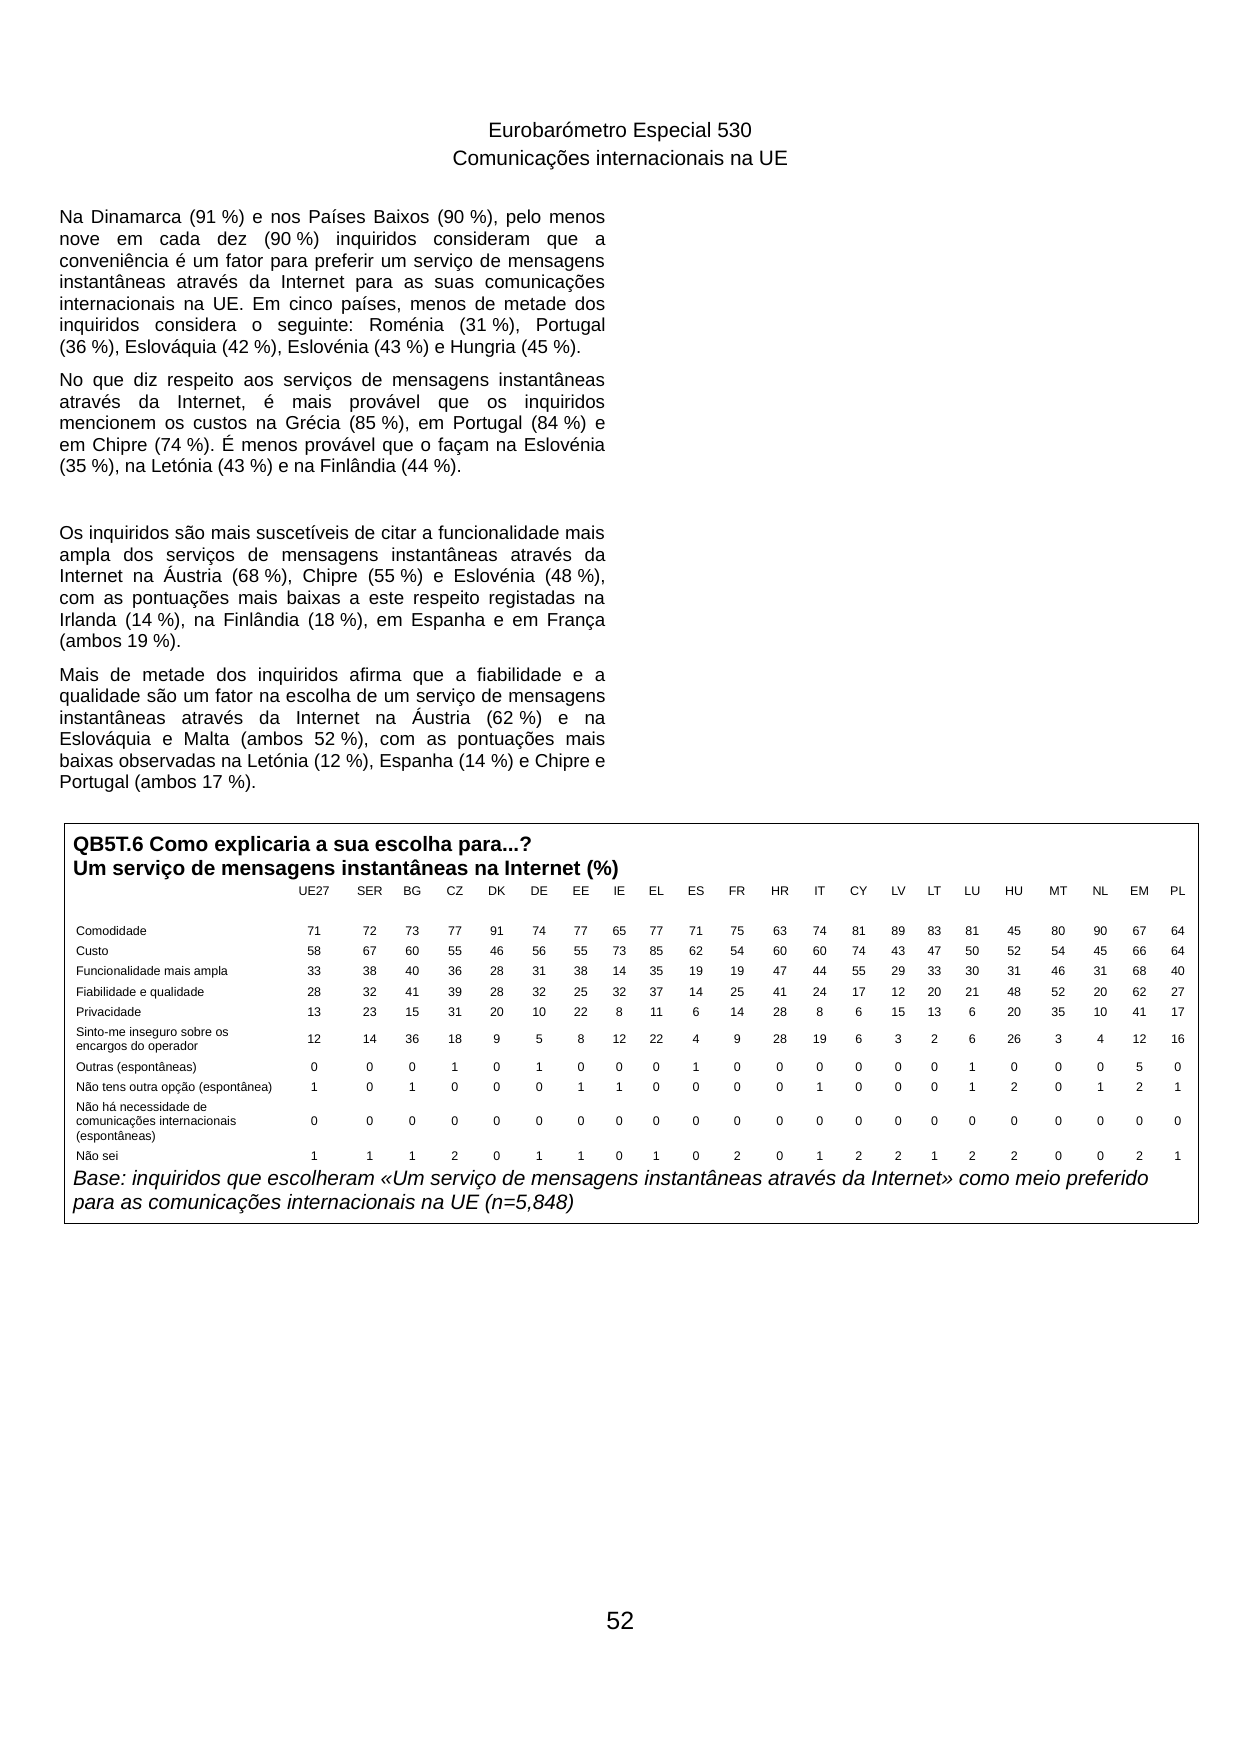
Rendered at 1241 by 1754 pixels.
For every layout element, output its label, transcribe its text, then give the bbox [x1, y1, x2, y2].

table_cell 0 [758, 1097, 802, 1146]
table_cell 89 [880, 921, 916, 941]
table_cell 1 [952, 1076, 992, 1097]
table_cell 1 [560, 1146, 601, 1166]
table_header IE [601, 880, 637, 900]
table_cell 31 [1080, 961, 1120, 981]
table_cell 1 [637, 1146, 675, 1166]
table_cell 63 [758, 921, 802, 941]
table_cell 13 [916, 1001, 952, 1022]
table_cell 1 [390, 1076, 434, 1097]
table_cell 64 [1159, 921, 1197, 941]
table_cell 0 [601, 1097, 637, 1146]
table_cell 15 [390, 1001, 434, 1022]
table_cell 0 [1080, 1056, 1120, 1076]
table_cell 5 [518, 1022, 560, 1056]
table_cell 33 [279, 961, 349, 981]
table_header NL [1080, 880, 1120, 900]
table_cell 0 [916, 1076, 952, 1097]
table_header DE [518, 880, 560, 900]
table_cell 13 [279, 1001, 349, 1022]
table_cell 26 [992, 1022, 1036, 1056]
table_cell 72 [349, 921, 390, 941]
table_cell 1 [279, 1146, 349, 1166]
table_cell [838, 900, 880, 921]
table_cell 74 [838, 941, 880, 961]
table_cell 41 [758, 981, 802, 1001]
table_cell 58 [279, 941, 349, 961]
table_cell 5 [1120, 1056, 1158, 1076]
table_cell [916, 900, 952, 921]
table_cell [601, 900, 637, 921]
table_cell 1 [1159, 1146, 1197, 1166]
table_cell 1 [952, 1056, 992, 1076]
table_cell Custo [73, 941, 279, 961]
table_cell 1 [279, 1076, 349, 1097]
table_cell Outras (espontâneas) [73, 1056, 279, 1076]
table_cell 47 [758, 961, 802, 981]
table_cell 20 [475, 1001, 518, 1022]
table_cell [880, 900, 916, 921]
table_cell 0 [434, 1097, 475, 1146]
table_cell 20 [1080, 981, 1120, 1001]
table_cell [1120, 900, 1158, 921]
table_cell 0 [560, 1097, 601, 1146]
table_cell 28 [758, 1022, 802, 1056]
table_cell 10 [1080, 1001, 1120, 1022]
table_cell 20 [992, 1001, 1036, 1022]
table_cell 0 [716, 1097, 758, 1146]
table_cell 48 [992, 981, 1036, 1001]
table_cell 0 [1080, 1097, 1120, 1146]
table_cell Não tens outra opção (espontânea) [73, 1076, 279, 1097]
table_cell 9 [716, 1022, 758, 1056]
table_cell 52 [992, 941, 1036, 961]
table_cell [560, 900, 601, 921]
table_cell 17 [838, 981, 880, 1001]
table_cell 1 [601, 1076, 637, 1097]
table_cell 44 [802, 961, 837, 981]
table_cell 25 [716, 981, 758, 1001]
table_cell 1 [390, 1146, 434, 1166]
table_cell 0 [601, 1056, 637, 1076]
table_cell 36 [390, 1022, 434, 1056]
table_cell 36 [434, 961, 475, 981]
table_cell 1 [802, 1146, 837, 1166]
table_cell 0 [880, 1076, 916, 1097]
table_cell 67 [349, 941, 390, 961]
table_cell 0 [475, 1146, 518, 1166]
table_cell 12 [601, 1022, 637, 1056]
table_cell 81 [952, 921, 992, 941]
table_cell 65 [601, 921, 637, 941]
table_header CY [838, 880, 880, 900]
table_cell 1 [434, 1056, 475, 1076]
table_cell [675, 900, 716, 921]
table_cell 6 [952, 1022, 992, 1056]
table_cell 12 [279, 1022, 349, 1056]
table_cell 35 [637, 961, 675, 981]
table_cell 14 [601, 961, 637, 981]
table_cell 2 [952, 1146, 992, 1166]
table_cell 74 [518, 921, 560, 941]
table_cell 17 [1159, 1001, 1197, 1022]
table_cell 0 [475, 1076, 518, 1097]
table_cell 68 [1120, 961, 1158, 981]
table_cell 19 [802, 1022, 837, 1056]
table_cell 0 [675, 1097, 716, 1146]
table_cell 14 [675, 981, 716, 1001]
table_cell 0 [1080, 1146, 1120, 1166]
table_cell 0 [838, 1056, 880, 1076]
table_cell 40 [1159, 961, 1197, 981]
table_cell 10 [518, 1001, 560, 1022]
table_cell 2 [880, 1146, 916, 1166]
table_cell 0 [390, 1097, 434, 1146]
text Na Dinamarca (91 %) e nos Países Baixos (90 %), pelo menos nove em cada dez (90 %) inquiridos consideram que a conveniência é um fator para preferir um serviço de mensagens instantâneas através da Internet para as suas comunicações internacionais na UE. Em cinco países, menos de metade dos inquiridos considera o seguinte: Roménia (31 %), Portugal (36 %), Eslováquia (42 %), Eslovénia (43 %) e Hungria (45 %). [59, 206, 605, 357]
table_header EM [1120, 880, 1158, 900]
table_cell Não sei [73, 1146, 279, 1166]
table_cell [952, 900, 992, 921]
table_cell Privacidade [73, 1001, 279, 1022]
table_cell 0 [1036, 1076, 1080, 1097]
table_cell 41 [1120, 1001, 1158, 1022]
table_cell 32 [601, 981, 637, 1001]
table_cell 27 [1159, 981, 1197, 1001]
table_cell 0 [916, 1097, 952, 1146]
table_header [73, 880, 279, 900]
table_cell 0 [518, 1076, 560, 1097]
table_cell 3 [1036, 1022, 1080, 1056]
table_cell 0 [952, 1097, 992, 1146]
table_cell 0 [880, 1056, 916, 1076]
table_header HR [758, 880, 802, 900]
table_cell 83 [916, 921, 952, 941]
table_cell 19 [675, 961, 716, 981]
table_cell 0 [802, 1097, 837, 1146]
table_cell 55 [838, 961, 880, 981]
table_cell 6 [952, 1001, 992, 1022]
table_cell 29 [880, 961, 916, 981]
table_cell 2 [716, 1146, 758, 1166]
table_cell 0 [637, 1097, 675, 1146]
table_cell 0 [716, 1076, 758, 1097]
table_cell 0 [758, 1056, 802, 1076]
table_cell 38 [349, 961, 390, 981]
table_cell 1 [802, 1076, 837, 1097]
table_cell 45 [992, 921, 1036, 941]
table_cell 55 [434, 941, 475, 961]
table_cell 28 [475, 981, 518, 1001]
table_cell 38 [560, 961, 601, 981]
table_cell 0 [637, 1056, 675, 1076]
table_header IT [802, 880, 837, 900]
table_cell 1 [349, 1146, 390, 1166]
table_cell 0 [475, 1056, 518, 1076]
table_cell 0 [758, 1146, 802, 1166]
table_cell 28 [758, 1001, 802, 1022]
table_header HU [992, 880, 1036, 900]
table_cell Funcionalidade mais ampla [73, 961, 279, 981]
table_cell 46 [475, 941, 518, 961]
table_cell 0 [390, 1056, 434, 1076]
table_cell 0 [675, 1076, 716, 1097]
table_cell [637, 900, 675, 921]
table_cell 43 [880, 941, 916, 961]
table_cell 28 [279, 981, 349, 1001]
table_cell [1080, 900, 1120, 921]
table_cell 18 [434, 1022, 475, 1056]
table_cell 1 [1159, 1076, 1197, 1097]
table_cell 77 [637, 921, 675, 941]
table_cell 20 [916, 981, 952, 1001]
table_cell 19 [716, 961, 758, 981]
table_cell 0 [992, 1097, 1036, 1146]
text Base: inquiridos que escolheram «Um serviço de mensagens instantâneas através da Internet» como meio preferido para as comunicações internacionais na UE (n=5,848) [73, 1166, 1189, 1214]
table_cell 0 [1036, 1146, 1080, 1166]
table_cell Fiabilidade e qualidade [73, 981, 279, 1001]
table_cell 55 [560, 941, 601, 961]
table_cell 37 [637, 981, 675, 1001]
table_header SER [349, 880, 390, 900]
table_cell 77 [560, 921, 601, 941]
table_cell 0 [1036, 1056, 1080, 1076]
table_cell 9 [475, 1022, 518, 1056]
table_cell 1 [518, 1056, 560, 1076]
table_cell [992, 900, 1036, 921]
table_cell 0 [675, 1146, 716, 1166]
table_cell 31 [434, 1001, 475, 1022]
table_header PL [1159, 880, 1197, 900]
table_cell 32 [349, 981, 390, 1001]
table_cell 2 [434, 1146, 475, 1166]
table_cell [758, 900, 802, 921]
table_cell 0 [838, 1076, 880, 1097]
table_cell 40 [390, 961, 434, 981]
table_header MT [1036, 880, 1080, 900]
table_header DK [475, 880, 518, 900]
table_cell 0 [279, 1056, 349, 1076]
table_cell 14 [716, 1001, 758, 1022]
table_cell 8 [560, 1022, 601, 1056]
table_cell 64 [1159, 941, 1197, 961]
table_cell 0 [758, 1076, 802, 1097]
table_cell [434, 900, 475, 921]
table_cell 41 [390, 981, 434, 1001]
table_cell [349, 900, 390, 921]
table_cell 4 [1080, 1022, 1120, 1056]
table_cell [518, 900, 560, 921]
text QB5T.6 Como explicaria a sua escolha para...? [73, 832, 1189, 856]
table_cell 73 [390, 921, 434, 941]
table_cell 6 [838, 1001, 880, 1022]
table_cell 3 [880, 1022, 916, 1056]
table_cell [716, 900, 758, 921]
table_cell 0 [802, 1056, 837, 1076]
table_cell 23 [349, 1001, 390, 1022]
table_cell 12 [880, 981, 916, 1001]
table_cell 39 [434, 981, 475, 1001]
table_cell [802, 900, 837, 921]
table_cell 6 [675, 1001, 716, 1022]
table_cell 0 [518, 1097, 560, 1146]
table_cell 0 [560, 1056, 601, 1076]
table_cell 73 [601, 941, 637, 961]
table_cell 15 [880, 1001, 916, 1022]
table_cell 80 [1036, 921, 1080, 941]
table_cell 85 [637, 941, 675, 961]
table_cell 60 [390, 941, 434, 961]
table_cell 1 [675, 1056, 716, 1076]
table_cell 0 [349, 1076, 390, 1097]
table_cell 4 [675, 1022, 716, 1056]
table_header LU [952, 880, 992, 900]
table_cell 8 [802, 1001, 837, 1022]
table_cell 0 [1159, 1056, 1197, 1076]
table_cell 0 [1036, 1097, 1080, 1146]
table_cell 21 [952, 981, 992, 1001]
table_cell 0 [279, 1097, 349, 1146]
table_cell 14 [349, 1022, 390, 1056]
table_cell 0 [475, 1097, 518, 1146]
table_cell 62 [675, 941, 716, 961]
table_cell 1 [560, 1076, 601, 1097]
table_cell 67 [1120, 921, 1158, 941]
table_cell 46 [1036, 961, 1080, 981]
table_cell 12 [1120, 1022, 1158, 1056]
table_cell 22 [560, 1001, 601, 1022]
text Os inquiridos são mais suscetíveis de citar a funcionalidade mais ampla dos serviços de mensagens instantâneas através da Internet na Áustria (68 %), Chipre (55 %) e Eslovénia (48 %), com as pontuações mais baixas a este respeito registadas na Irlanda (14 %), na Finlândia (18 %), em Espanha e em França (ambos 19 %). [59, 522, 605, 652]
text No que diz respeito aos serviços de mensagens instantâneas através da Internet, é mais provável que os inquiridos mencionem os custos na Grécia (85 %), em Portugal (84 %) e em Chipre (74 %). É menos provável que o façam na Eslovénia (35 %), na Letónia (43 %) e na Finlândia (44 %). [59, 369, 605, 477]
table_header EE [560, 880, 601, 900]
table_cell 1 [1080, 1076, 1120, 1097]
table_cell [475, 900, 518, 921]
table_cell [390, 900, 434, 921]
table_cell 0 [1120, 1097, 1158, 1146]
table_cell 1 [518, 1146, 560, 1166]
table_cell 6 [838, 1022, 880, 1056]
table_cell 60 [802, 941, 837, 961]
table_header UE27 [279, 880, 349, 900]
table_cell 60 [758, 941, 802, 961]
table_cell 47 [916, 941, 952, 961]
table_cell 71 [675, 921, 716, 941]
table_cell 0 [601, 1146, 637, 1166]
table_cell 0 [838, 1097, 880, 1146]
table_cell 0 [434, 1076, 475, 1097]
table_cell 0 [880, 1097, 916, 1146]
table_cell 2 [1120, 1076, 1158, 1097]
table_cell 35 [1036, 1001, 1080, 1022]
table_cell 45 [1080, 941, 1120, 961]
table_cell [1036, 900, 1080, 921]
table_cell 52 [1036, 981, 1080, 1001]
table_cell 32 [518, 981, 560, 1001]
table_cell Sinto-me inseguro sobre os encargos do operador [73, 1022, 279, 1056]
table_cell 0 [349, 1097, 390, 1146]
table_cell 0 [716, 1056, 758, 1076]
table_cell 62 [1120, 981, 1158, 1001]
table_cell 77 [434, 921, 475, 941]
table_cell 90 [1080, 921, 1120, 941]
table_cell Comodidade [73, 921, 279, 941]
table_cell 8 [601, 1001, 637, 1022]
table_cell 2 [992, 1146, 1036, 1166]
text Um serviço de mensagens instantâneas na Internet (%) [73, 856, 1189, 880]
table_cell 91 [475, 921, 518, 941]
table_cell 0 [349, 1056, 390, 1076]
table_header EL [637, 880, 675, 900]
table_cell [279, 900, 349, 921]
table_cell 2 [916, 1022, 952, 1056]
table_header CZ [434, 880, 475, 900]
table_cell [73, 900, 279, 921]
table_header BG [390, 880, 434, 900]
table_cell 2 [992, 1076, 1036, 1097]
table_cell Não há necessidade de comunicações internacionais (espontâneas) [73, 1097, 279, 1146]
table_cell 24 [802, 981, 837, 1001]
table_cell 11 [637, 1001, 675, 1022]
table_header ES [675, 880, 716, 900]
table_header LT [916, 880, 952, 900]
table_cell 28 [475, 961, 518, 981]
table_cell 50 [952, 941, 992, 961]
table_header LV [880, 880, 916, 900]
text Mais de metade dos inquiridos afirma que a fiabilidade e a qualidade são um fator na escolha de um serviço de mensagens instantâneas através da Internet na Áustria (62 %) e na Eslováquia e Malta (ambos 52 %), com as pontuações mais baixas observadas na Letónia (12 %), Espanha (14 %) e Chipre e Portugal (ambos 17 %). [59, 663, 605, 793]
table_cell 16 [1159, 1022, 1197, 1056]
table_cell 0 [992, 1056, 1036, 1076]
table_cell 75 [716, 921, 758, 941]
table_cell 66 [1120, 941, 1158, 961]
table_cell 2 [838, 1146, 880, 1166]
table_cell 22 [637, 1022, 675, 1056]
table_cell 2 [1120, 1146, 1158, 1166]
table_cell 0 [916, 1056, 952, 1076]
table_cell 31 [518, 961, 560, 981]
table_cell 71 [279, 921, 349, 941]
table_cell 0 [637, 1076, 675, 1097]
table_cell [1159, 900, 1197, 921]
table_cell 56 [518, 941, 560, 961]
table_cell 25 [560, 981, 601, 1001]
table_cell 1 [916, 1146, 952, 1166]
table_header FR [716, 880, 758, 900]
table_cell 54 [716, 941, 758, 961]
table_cell 33 [916, 961, 952, 981]
table_cell 81 [838, 921, 880, 941]
table_cell 54 [1036, 941, 1080, 961]
table_cell 31 [992, 961, 1036, 981]
table_cell 30 [952, 961, 992, 981]
table_cell 0 [1159, 1097, 1197, 1146]
table_cell 74 [802, 921, 837, 941]
